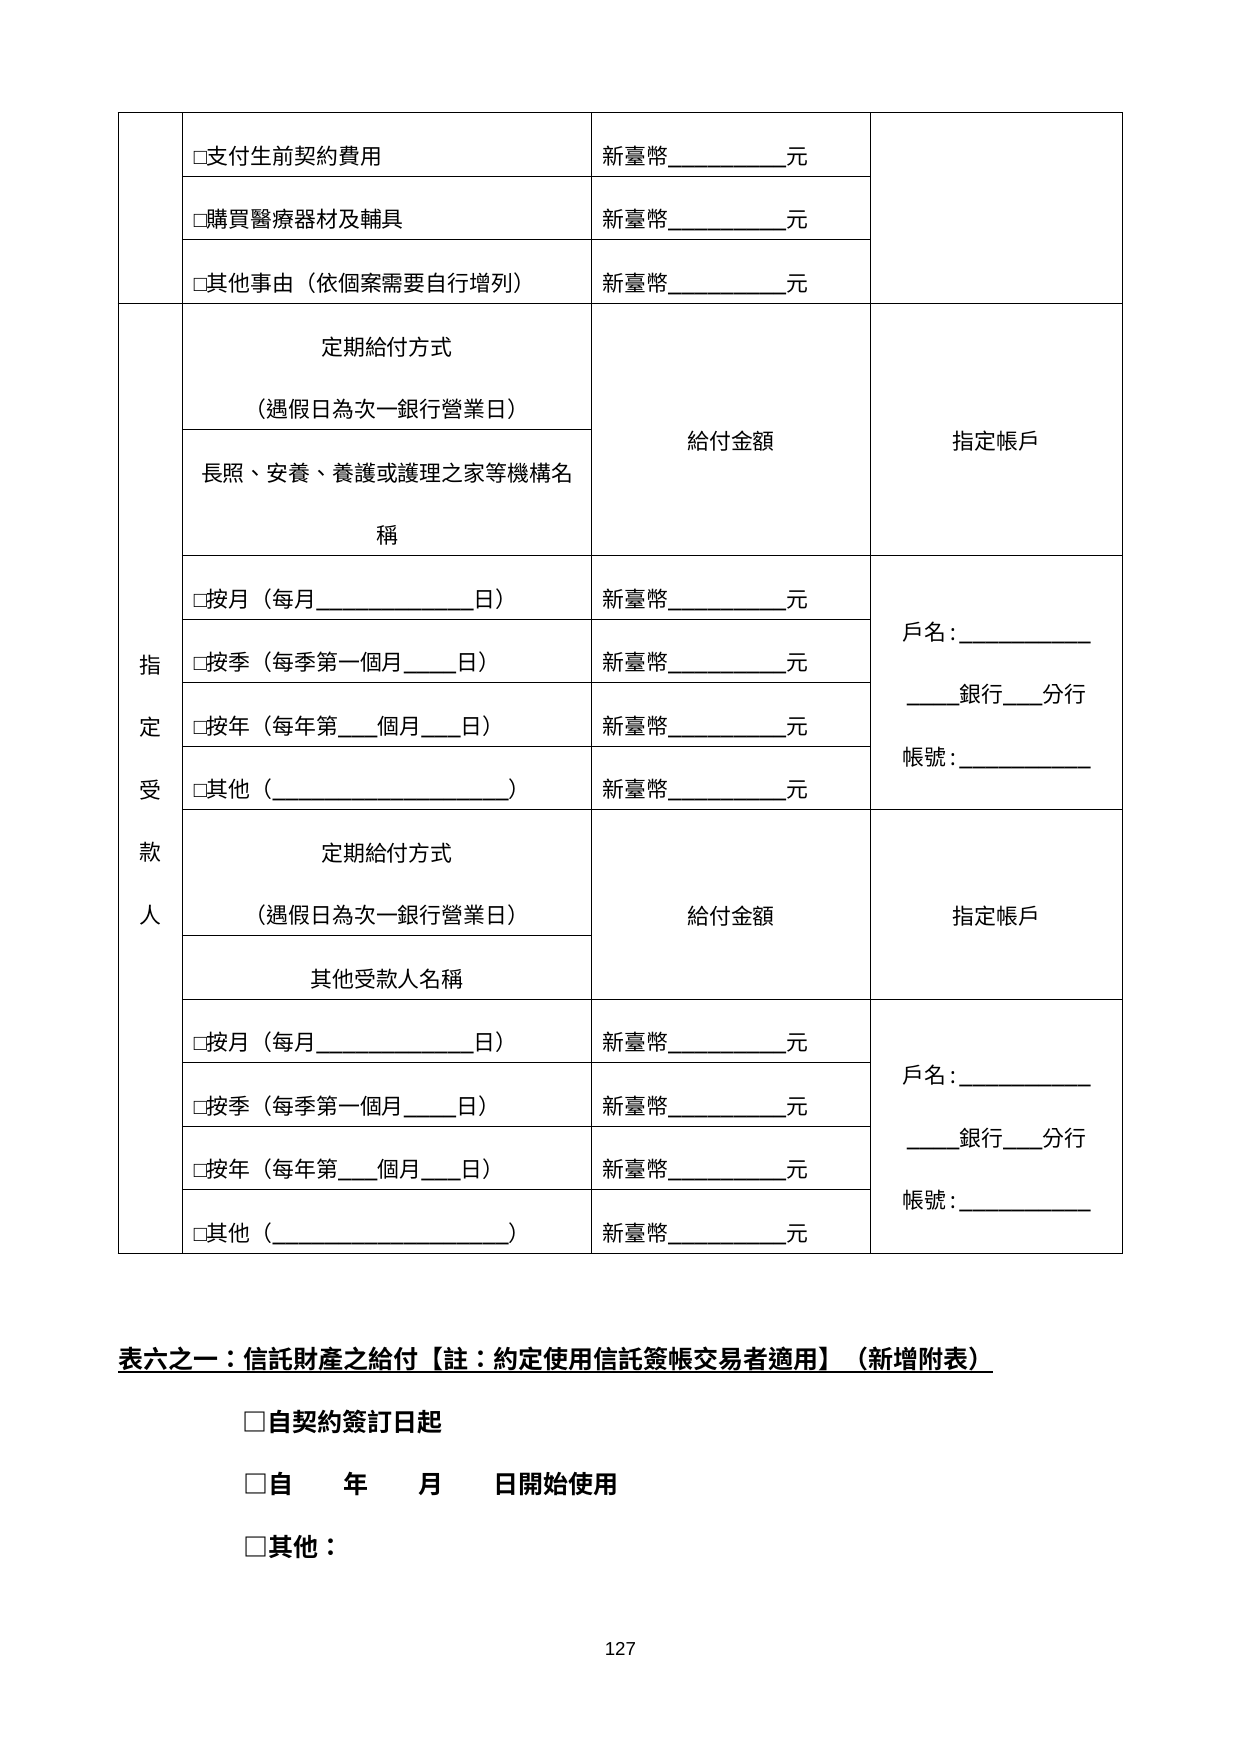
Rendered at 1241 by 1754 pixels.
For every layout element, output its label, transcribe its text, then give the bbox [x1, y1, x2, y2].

table_cell □按月（每月____________日） [183, 1000, 591, 1062]
table_cell 新臺幣_________元 [592, 1190, 870, 1253]
table_cell □其他（__________________） [183, 747, 591, 809]
table_cell [871, 113, 1122, 303]
table_cell 新臺幣_________元 [592, 620, 870, 682]
table_cell □按季（每季第一個月____日） [183, 620, 591, 682]
text □其他： [118, 1504, 1122, 1566]
table_cell 定期給付方式 （遇假日為次一銀行營業日） [183, 304, 591, 429]
table_cell 戶名:__________ ____銀行___分行 帳號:__________ [871, 556, 1122, 809]
table_cell 給付金額 [592, 304, 870, 555]
table_cell 新臺幣_________元 [592, 747, 870, 809]
table_cell □按年（每年第___個月___日） [183, 1127, 591, 1189]
table_cell 新臺幣_________元 [592, 1127, 870, 1189]
table_cell 戶名:__________ ____銀行___分行 帳號:__________ [871, 1000, 1122, 1253]
table_cell 新臺幣_________元 [592, 113, 870, 176]
table_cell □購買醫療器材及輔具 [183, 177, 591, 239]
text □自契約簽訂日起 [117, 1379, 1122, 1441]
text □自 年 月 日開始使用 [193, 1441, 1122, 1504]
table_cell □按年（每年第___個月___日） [183, 683, 591, 746]
table_cell □其他（__________________） [183, 1190, 591, 1253]
table_cell 指定受款人 [119, 304, 182, 1253]
text 表六之一：信託財產之給付【註：約定使用信託簽帳交易者適用】（新增附表） [118, 1316, 1122, 1379]
table_cell 其他受款人名稱 [183, 936, 591, 999]
table_cell □按月（每月____________日） [183, 556, 591, 618]
table_cell 長照、安養、養護或護理之家等機構名稱 [183, 430, 591, 555]
table_cell [119, 113, 182, 303]
table_cell 新臺幣_________元 [592, 177, 870, 239]
table_cell 新臺幣_________元 [592, 683, 870, 746]
table_cell 給付金額 [592, 810, 870, 999]
table_cell □按季（每季第一個月____日） [183, 1063, 591, 1126]
table_cell 新臺幣_________元 [592, 240, 870, 303]
table_cell 定期給付方式 （遇假日為次一銀行營業日） [183, 810, 591, 935]
table_cell 新臺幣_________元 [592, 556, 870, 618]
table_cell 新臺幣_________元 [592, 1063, 870, 1126]
table_cell 指定帳戶 [871, 304, 1122, 555]
table_cell □其他事由（依個案需要自行增列） [183, 240, 591, 303]
table_cell 新臺幣_________元 [592, 1000, 870, 1062]
table_cell 指定帳戶 [871, 810, 1122, 999]
table_cell □支付生前契約費用 [183, 113, 591, 176]
